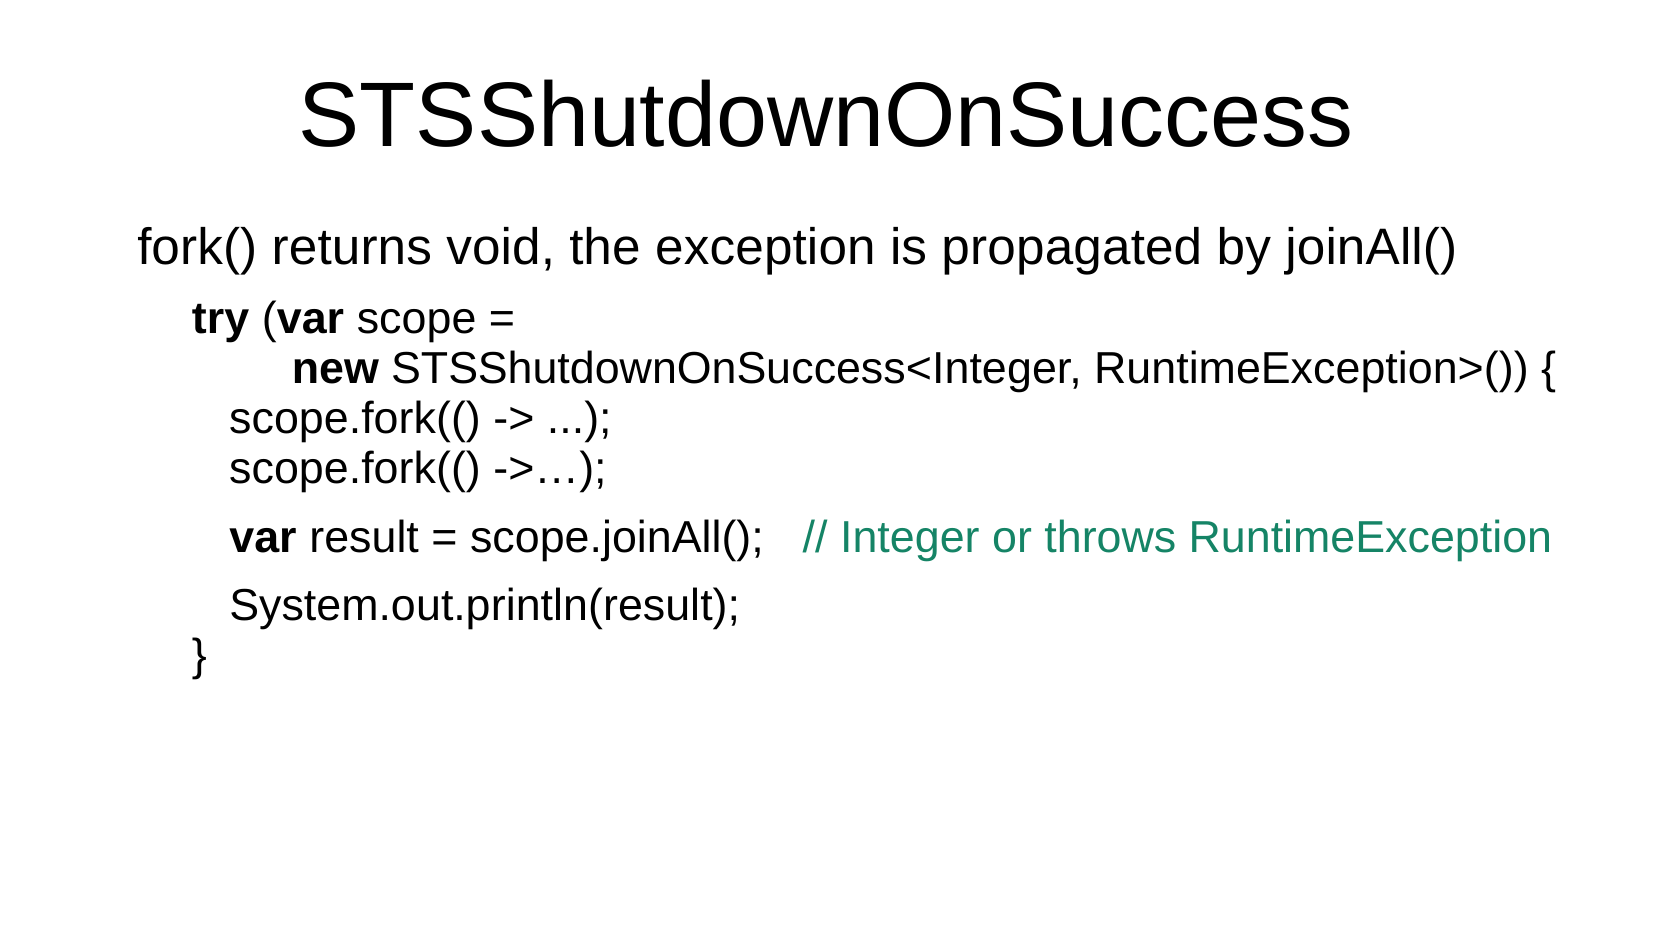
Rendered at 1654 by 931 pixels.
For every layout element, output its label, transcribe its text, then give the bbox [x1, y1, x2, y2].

list fork() returns void, the exception is propagated by joinAll() try (var scope = new STSShutdownOnSuccess<Integer, RuntimeException>()) { scope.fork(() -> ...); scope.fork(() ->…); var result = scope.joinAll(); // Integer or throws RuntimeException System.out.println(result); } [82, 217, 1571, 758]
title STSShutdownOnSuccess [82, 37, 1571, 193]
